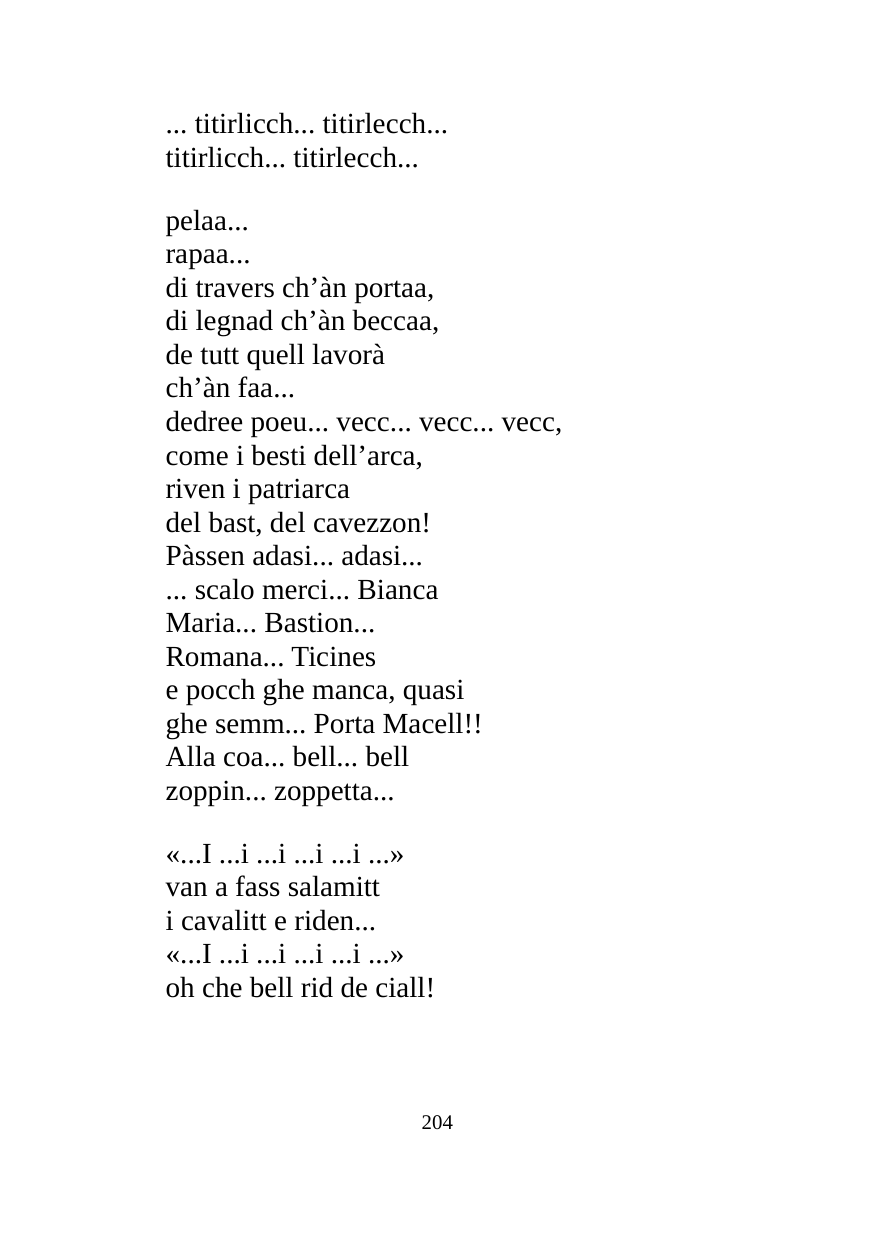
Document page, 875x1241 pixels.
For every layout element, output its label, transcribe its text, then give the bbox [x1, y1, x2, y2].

text ... titirlicch... titirlecch... titirlicch... titirlecch... [165, 106, 768, 173]
text pelaa... rapaa... di travers ch’àn portaa, di legnad ch’àn beccaa, de tutt quell lavorà ch’àn faa... dedree poeu... vecc... vecc... vecc, come i besti dell’arca, riven i patriarca del bast, del cavezzon! Pàssen adasi... adasi... ... scalo merci... Bianca Maria... Bastion... Romana... Ticines e pocch ghe manca, quasi ghe semm... Porta Macell!! Alla coa... bell... bell zoppin... zoppetta... [165, 203, 768, 807]
text «...I ...i ...i ...i ...i ...» van a fass salamitt i cavalitt e riden... «...I ...i ...i ...i ...i ...» oh che bell rid de ciall! [165, 836, 768, 1004]
